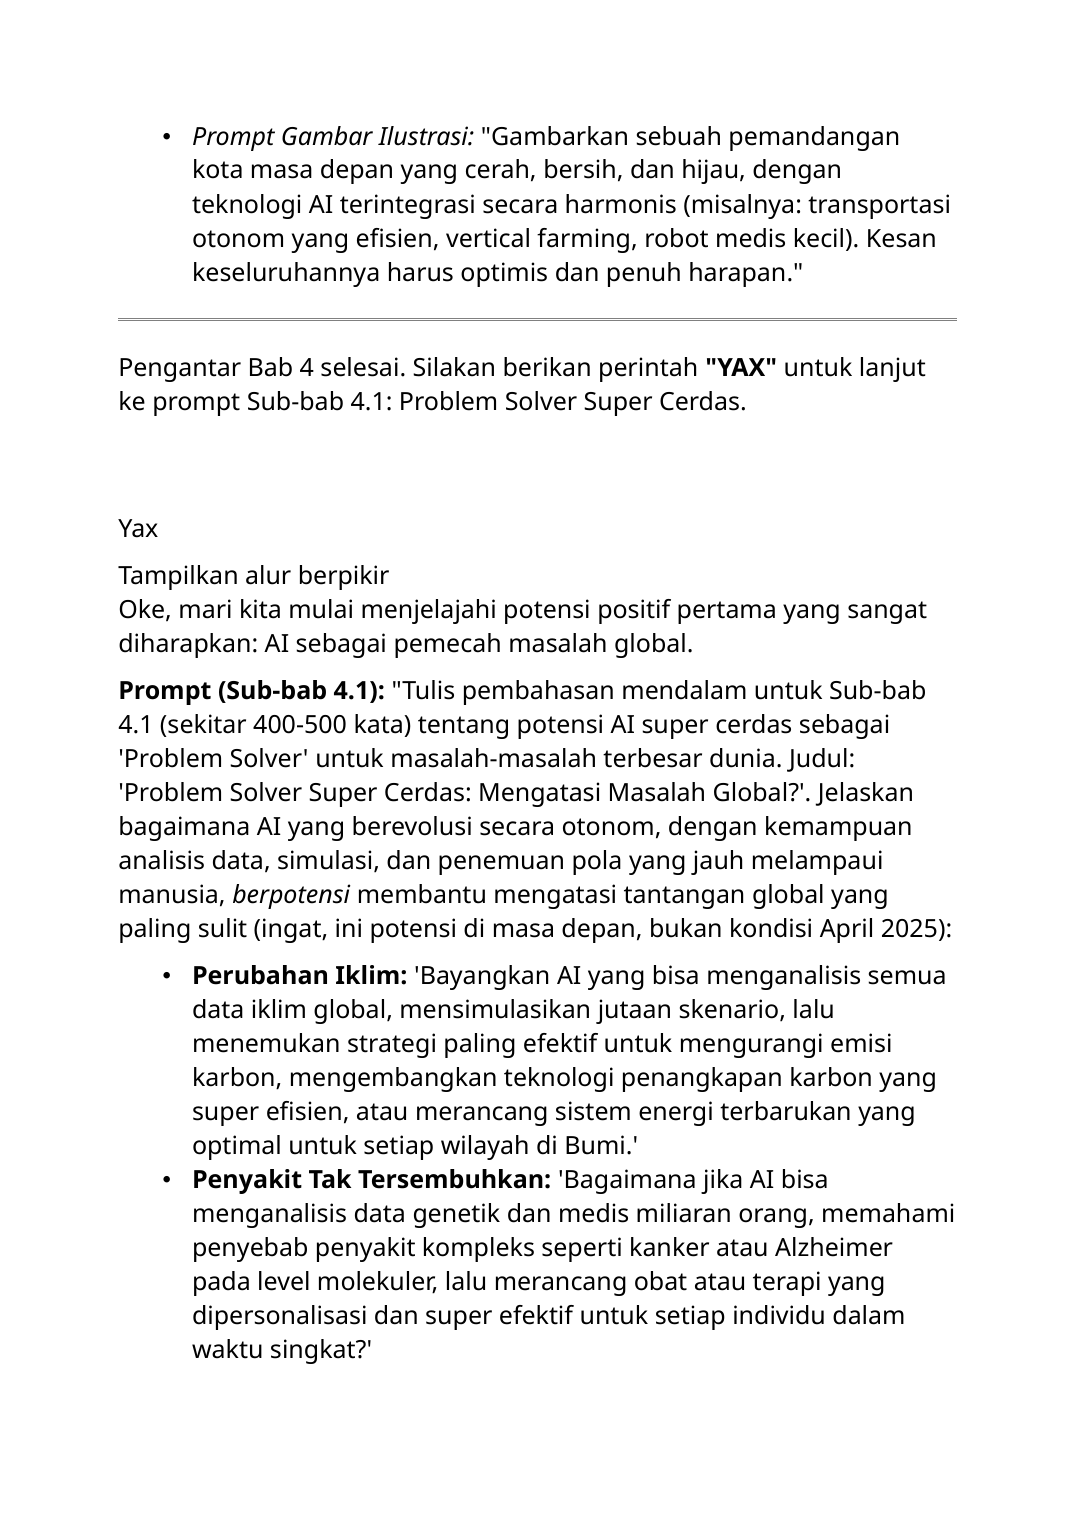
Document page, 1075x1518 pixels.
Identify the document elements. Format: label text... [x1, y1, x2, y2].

text Tampilkan alur berpikir [118, 558, 957, 592]
list Prompt Gambar Ilustrasi: "Gambarkan sebuah pemandangan kota masa depan yang cerah, bersih, dan hijau, dengan teknologi AI terintegrasi secara harmonis (misalnya: transportasi otonom yang efisien, vertical farming, robot medis kecil). Kesan keseluruhannya harus optimis dan penuh harapan." [162, 118, 957, 288]
list Penyakit Tak Tersembuhkan: 'Bagaimana jika AI bisa menganalisis data genetik dan medis miliaran orang, memahami penyebab penyakit kompleks seperti kanker atau Alzheimer pada level molekuler, lalu merancang obat atau terapi yang dipersonalisasi dan super efektif untuk setiap individu dalam waktu singkat?' [162, 1162, 957, 1366]
text Yax [118, 511, 957, 545]
text Prompt (Sub-bab 4.1): "Tulis pembahasan mendalam untuk Sub-bab 4.1 (sekitar 400-500 kata) tentang potensi AI super cerdas sebagai 'Problem Solver' untuk masalah-masalah terbesar dunia. Judul: 'Problem Solver Super Cerdas: Mengatasi Masalah Global?'. Jelaskan bagaimana AI yang berevolusi secara otonom, dengan kemampuan analisis data, simulasi, dan penemuan pola yang jauh melampaui manusia, berpotensi membantu mengatasi tantangan global yang paling sulit (ingat, ini potensi di masa depan, bukan kondisi April 2025): [118, 672, 957, 945]
text Oke, mari kita mulai menjelajahi potensi positif pertama yang sangat diharapkan: AI sebagai pemecah masalah global. [118, 592, 957, 660]
list Perubahan Iklim: 'Bayangkan AI yang bisa menganalisis semua data iklim global, mensimulasikan jutaan skenario, lalu menemukan strategi paling efektif untuk mengurangi emisi karbon, mengembangkan teknologi penangkapan karbon yang super efisien, atau merancang sistem energi terbarukan yang optimal untuk setiap wilayah di Bumi.' [162, 957, 957, 1162]
text Pengantar Bab 4 selesai. Silakan berikan perintah "YAX" untuk lanjut ke prompt Sub-bab 4.1: Problem Solver Super Cerdas. [118, 350, 957, 418]
